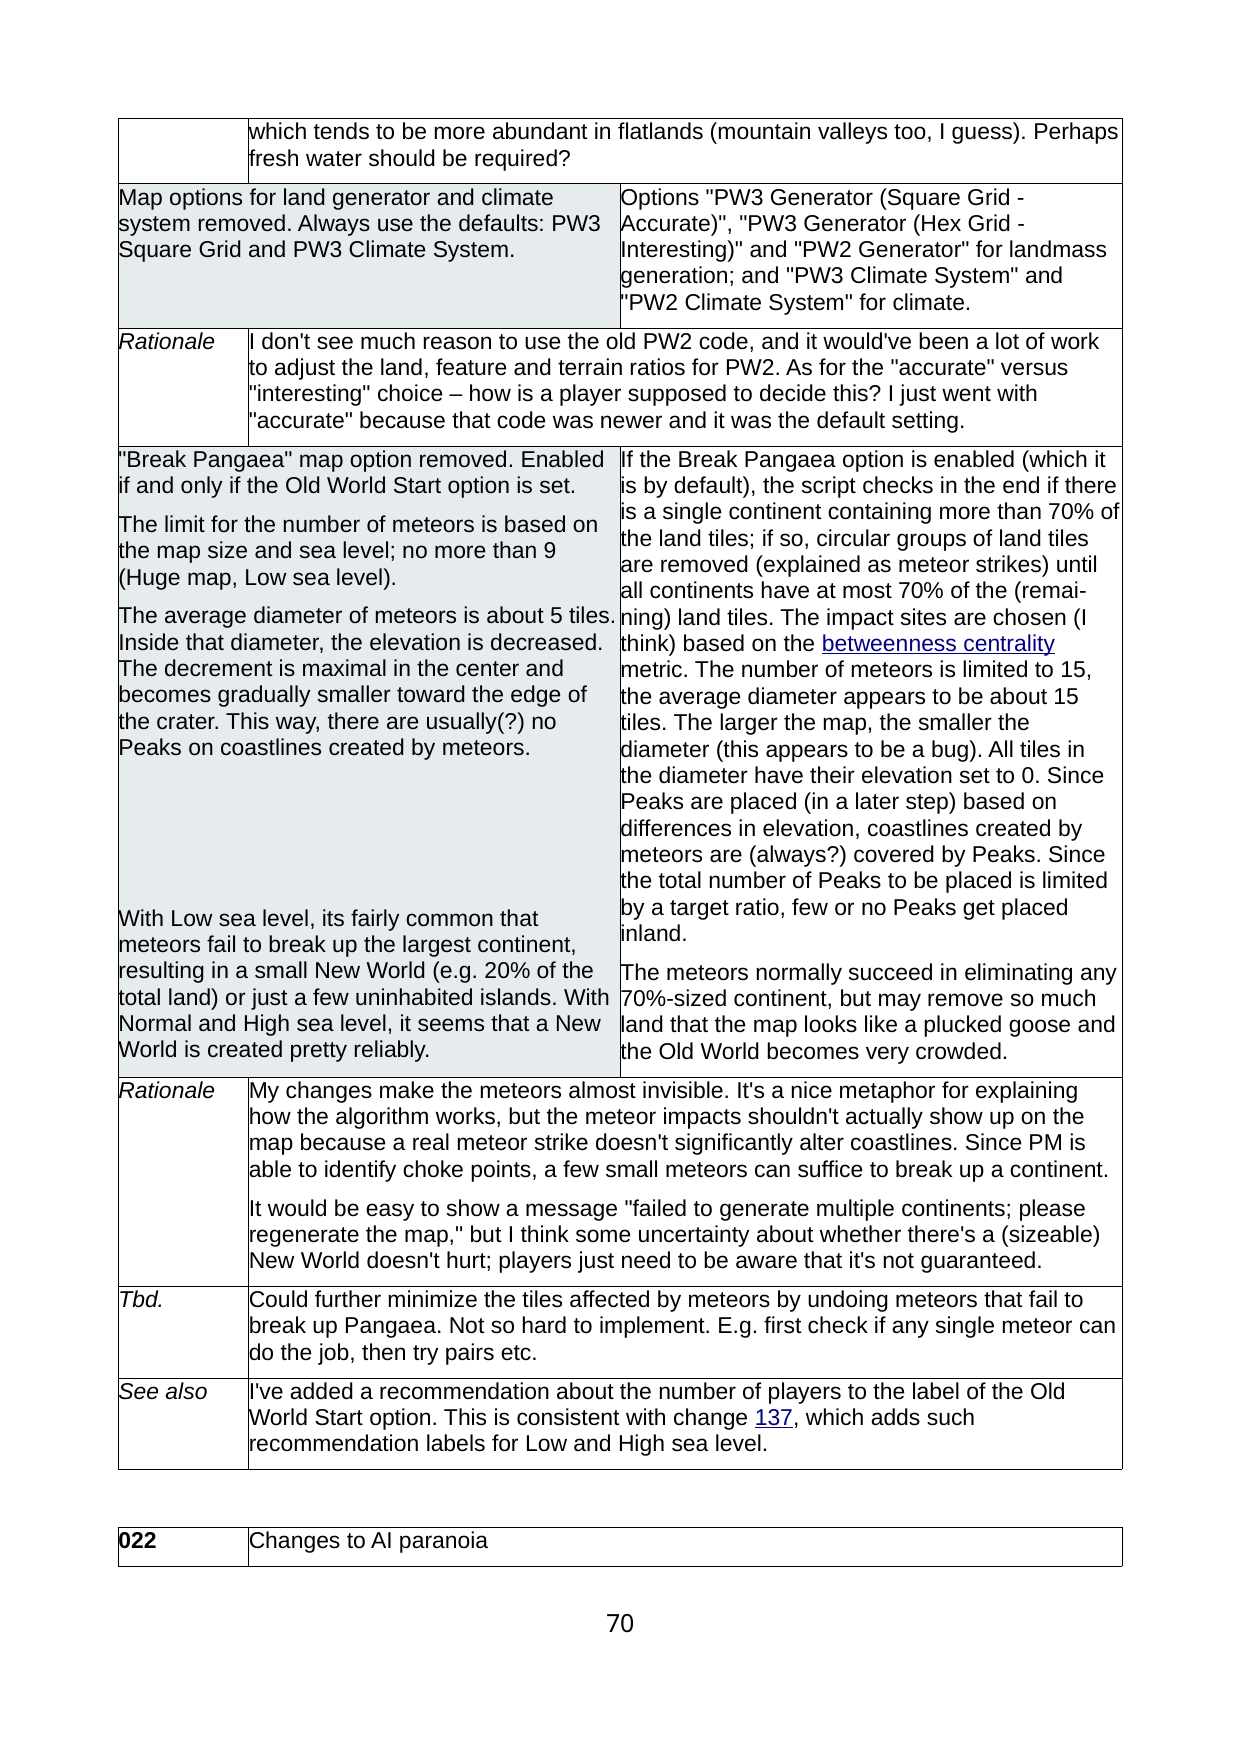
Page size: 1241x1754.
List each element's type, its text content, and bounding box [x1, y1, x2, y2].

table_header 022 [119, 1528, 248, 1566]
table_cell "Break Pangaea" map option removed. Enabled if and only if the Old World Start option is set. The limit for the number of meteors is based on the map size and sea level; no more than 9 (Huge map, Low sea level). The average diameter of meteors is about 5 tiles. Inside that diameter, the elevation is decreased. The decrement is maximal in the center and becomes gradually smaller toward the edge of the crater. This way, there are usually(?) no Peaks on coastlines created by meteors. With Low sea level, its fairly common that meteors fail to break up the largest continent, resulting in a small New World (e.g. 20% of the total land) or just a few uninhabited islands. With Normal and High sea level, it seems that a New World is created pretty reliably. [119, 447, 620, 1077]
table_cell which tends to be more abundant in flatlands (mountain valleys too, I guess). Perhaps fresh water should be required? [249, 119, 1122, 183]
table_cell Rationale [119, 329, 248, 446]
table_cell Could further minimize the tiles affected by meteors by undoing meteors that fail to break up Pangaea. Not so hard to implement. E.g. first check if any single meteor can do the job, then try pairs etc. [249, 1287, 1122, 1377]
table_cell [119, 119, 248, 183]
table_cell Rationale [119, 1078, 248, 1286]
table_cell Options "PW3 Generator (Square Grid - Accurate)", "PW3 Generator (Hex Grid - Interesting)" and "PW2 Generator" for landmass generation; and "PW3 Climate System" and "PW2 Climate System" for climate. [621, 184, 1122, 328]
table_cell I don't see much reason to use the old PW2 code, and it would've been a lot of work to adjust the land, feature and terrain ratios for PW2. As for the "accurate" versus "interesting" choice – how is a player supposed to decide this? I just went with "accurate" because that code was newer and it was the default setting. [249, 329, 1122, 446]
table_cell I've added a recommendation about the number of players to the label of the Old World Start option. This is consistent with change 137, which adds such recommendation labels for Low and High sea level. [249, 1379, 1122, 1469]
table_cell Tbd. [119, 1287, 248, 1377]
table_cell My changes make the meteors almost invisible. It's a nice metaphor for explaining how the algorithm works, but the meteor impacts shouldn't actually show up on the map because a real meteor strike doesn't significantly alter coastlines. Since PM is able to identify choke points, a few small meteors can suffice to break up a continent. It would be easy to show a message "failed to generate multiple continents; please regenerate the map," but I think some uncertainty about whether there's a (sizeable) New World doesn't hurt; players just need to be aware that it's not guaranteed. [249, 1078, 1122, 1286]
table_cell If the Break Pangaea option is enabled (which it is by default), the script checks in the end if there is a single continent containing more than 70% of the land tiles; if so, circular groups of land tiles are removed (explained as meteor strikes) until all continents have at most 70% of the (remai­ning) land tiles. The impact sites are chosen (I think) based on the betweenness centrality metric. The number of meteors is limited to 15, the average diameter appears to be about 15 tiles. The larger the map, the smaller the diameter (this appears to be a bug). All tiles in the diameter have their elevation set to 0. Since Peaks are placed (in a later step) based on differences in elevation, coastlines created by meteors are (always?) covered by Peaks. Since the total number of Peaks to be placed is limited by a target ratio, few or no Peaks get placed inland. The meteors normally succeed in eliminating any 70%-sized continent, but may remove so much land that the map looks like a plucked goose and the Old World becomes very crowded. [621, 447, 1122, 1077]
table_header Changes to AI paranoia [249, 1528, 1122, 1566]
table_cell Map options for land generator and climate system removed. Always use the defaults: PW3 Square Grid and PW3 Climate System. [119, 184, 620, 328]
table_cell See also [119, 1379, 248, 1469]
